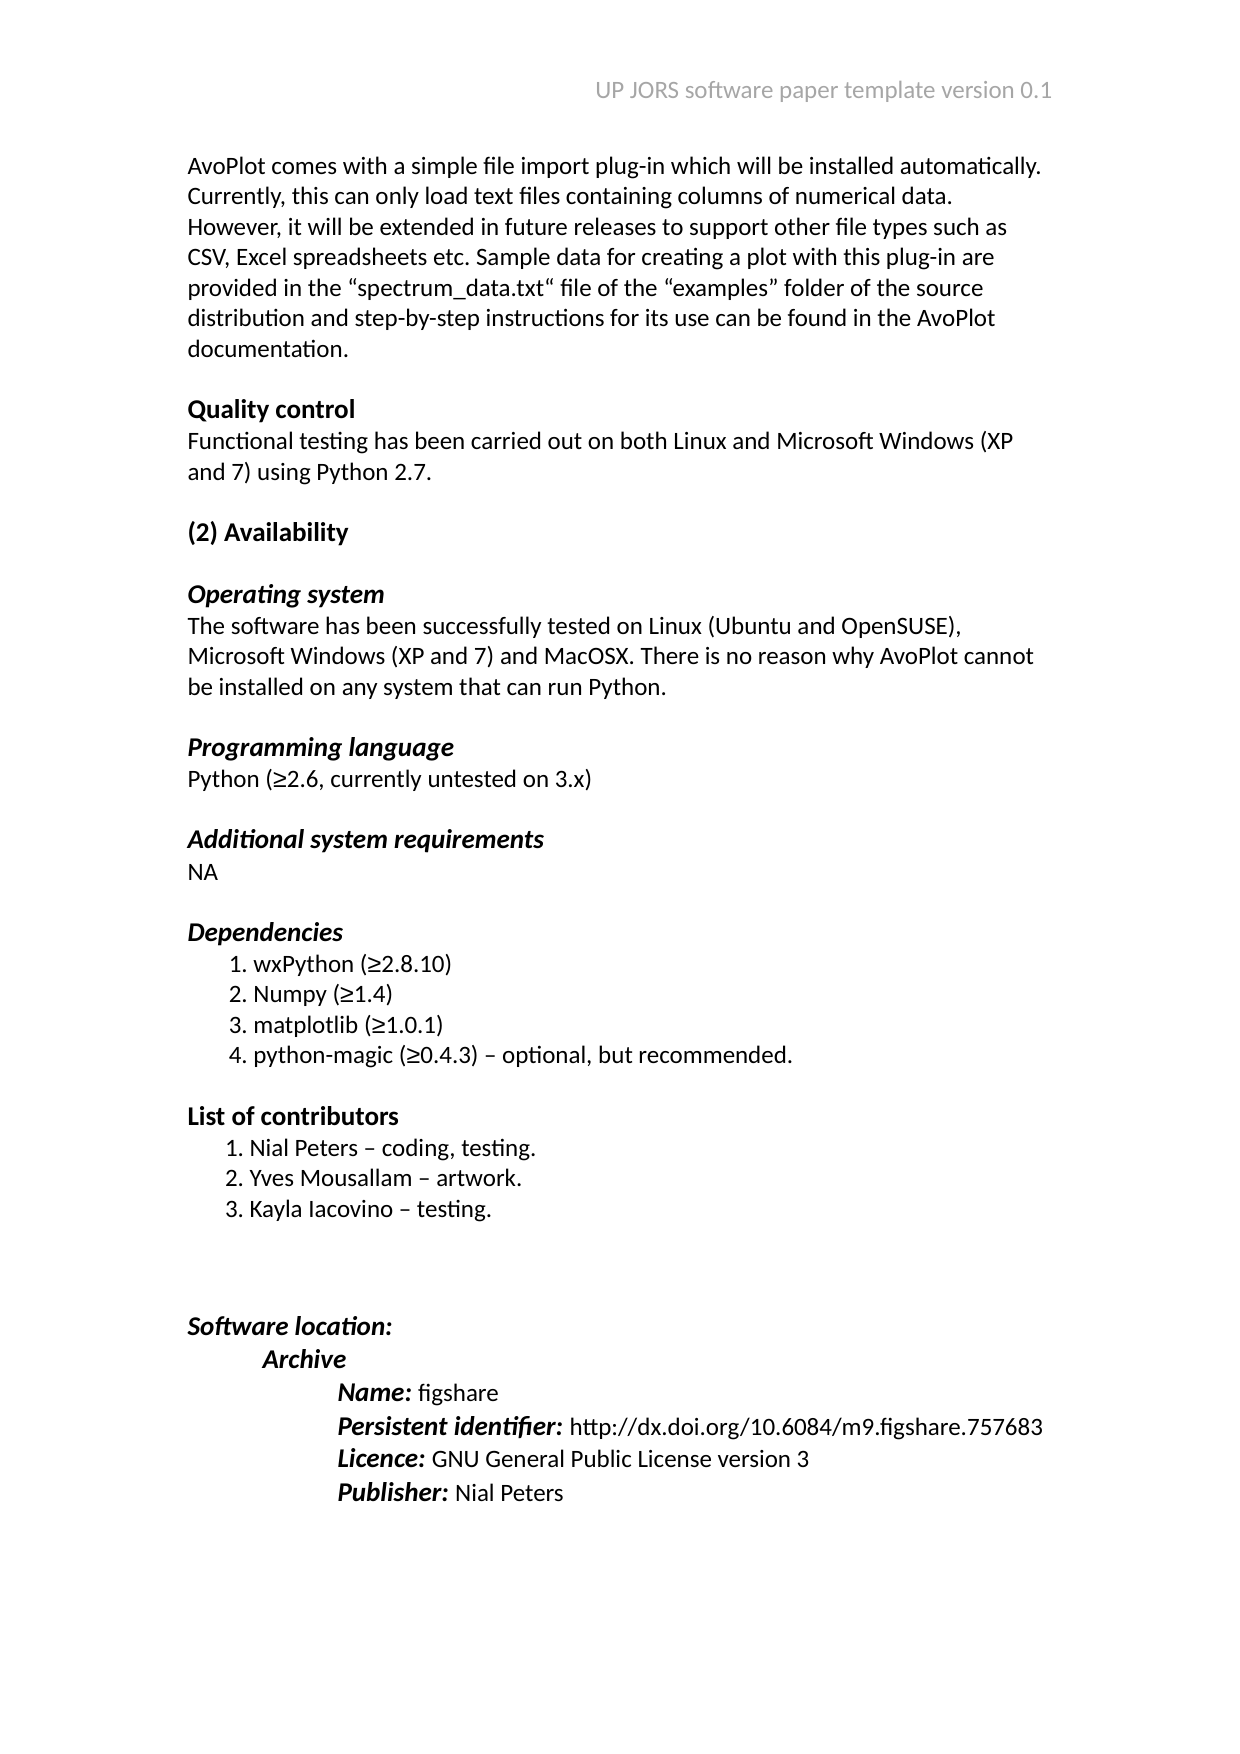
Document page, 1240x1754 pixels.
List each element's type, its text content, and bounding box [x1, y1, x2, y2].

text Persistent identifier: http://dx.doi.org/10.6084/m9.figshare.757683 [337, 1409, 1052, 1442]
text Archive [262, 1343, 1052, 1376]
text Name: figshare [337, 1376, 1052, 1409]
text Functional testing has been carried out on both Linux and Microsoft Windows (XP and 7) using Python 2.7. [187, 425, 1052, 486]
text Operating system [187, 577, 1052, 610]
text Dependencies [187, 915, 1052, 948]
list Yves Mousallam – artwork. [225, 1162, 1052, 1193]
text List of contributors [187, 1099, 1052, 1132]
text 4. python-magic (≥0.4.3) – optional, but recommended. [228, 1039, 1052, 1070]
text Programming language [187, 730, 1052, 763]
text (2) Availability [187, 515, 1052, 548]
text Quality control [187, 392, 1052, 425]
text 1. wxPython (≥2.8.10) [228, 948, 1052, 978]
text 3. matplotlib (≥1.0.1) [228, 1009, 1052, 1039]
text Additional system requirements [187, 823, 1052, 856]
text NA [187, 856, 1052, 886]
list Kayla Iacovino – testing. [225, 1193, 1052, 1223]
text The software has been successfully tested on Linux (Ubuntu and OpenSUSE), Microsoft Windows (XP and 7) and MacOSX. There is no reason why AvoPlot cannot be installed on any system that can run Python. [187, 610, 1052, 702]
text 2. Numpy (≥1.4) [228, 978, 1052, 1009]
text AvoPlot comes with a simple file import plug-in which will be installed automatically. Currently, this can only load text files containing columns of numerical data. However, it will be extended in future releases to support other file types such as CSV, Excel spreadsheets etc. Sample data for creating a plot with this plug-in are provided in the “spectrum_data.txt“ file of the “examples” folder of the source distribution and step-by-step instructions for its use can be found in the AvoPlot documentation. [187, 150, 1052, 364]
text Python (≥2.6, currently untested on 3.x) [187, 763, 1052, 794]
text Licence: GNU General Public License version 3 [337, 1442, 1052, 1475]
text Publisher: Nial Peters [337, 1475, 1052, 1508]
text Software location: [187, 1309, 1052, 1343]
list Nial Peters – coding, testing. [225, 1132, 1052, 1162]
